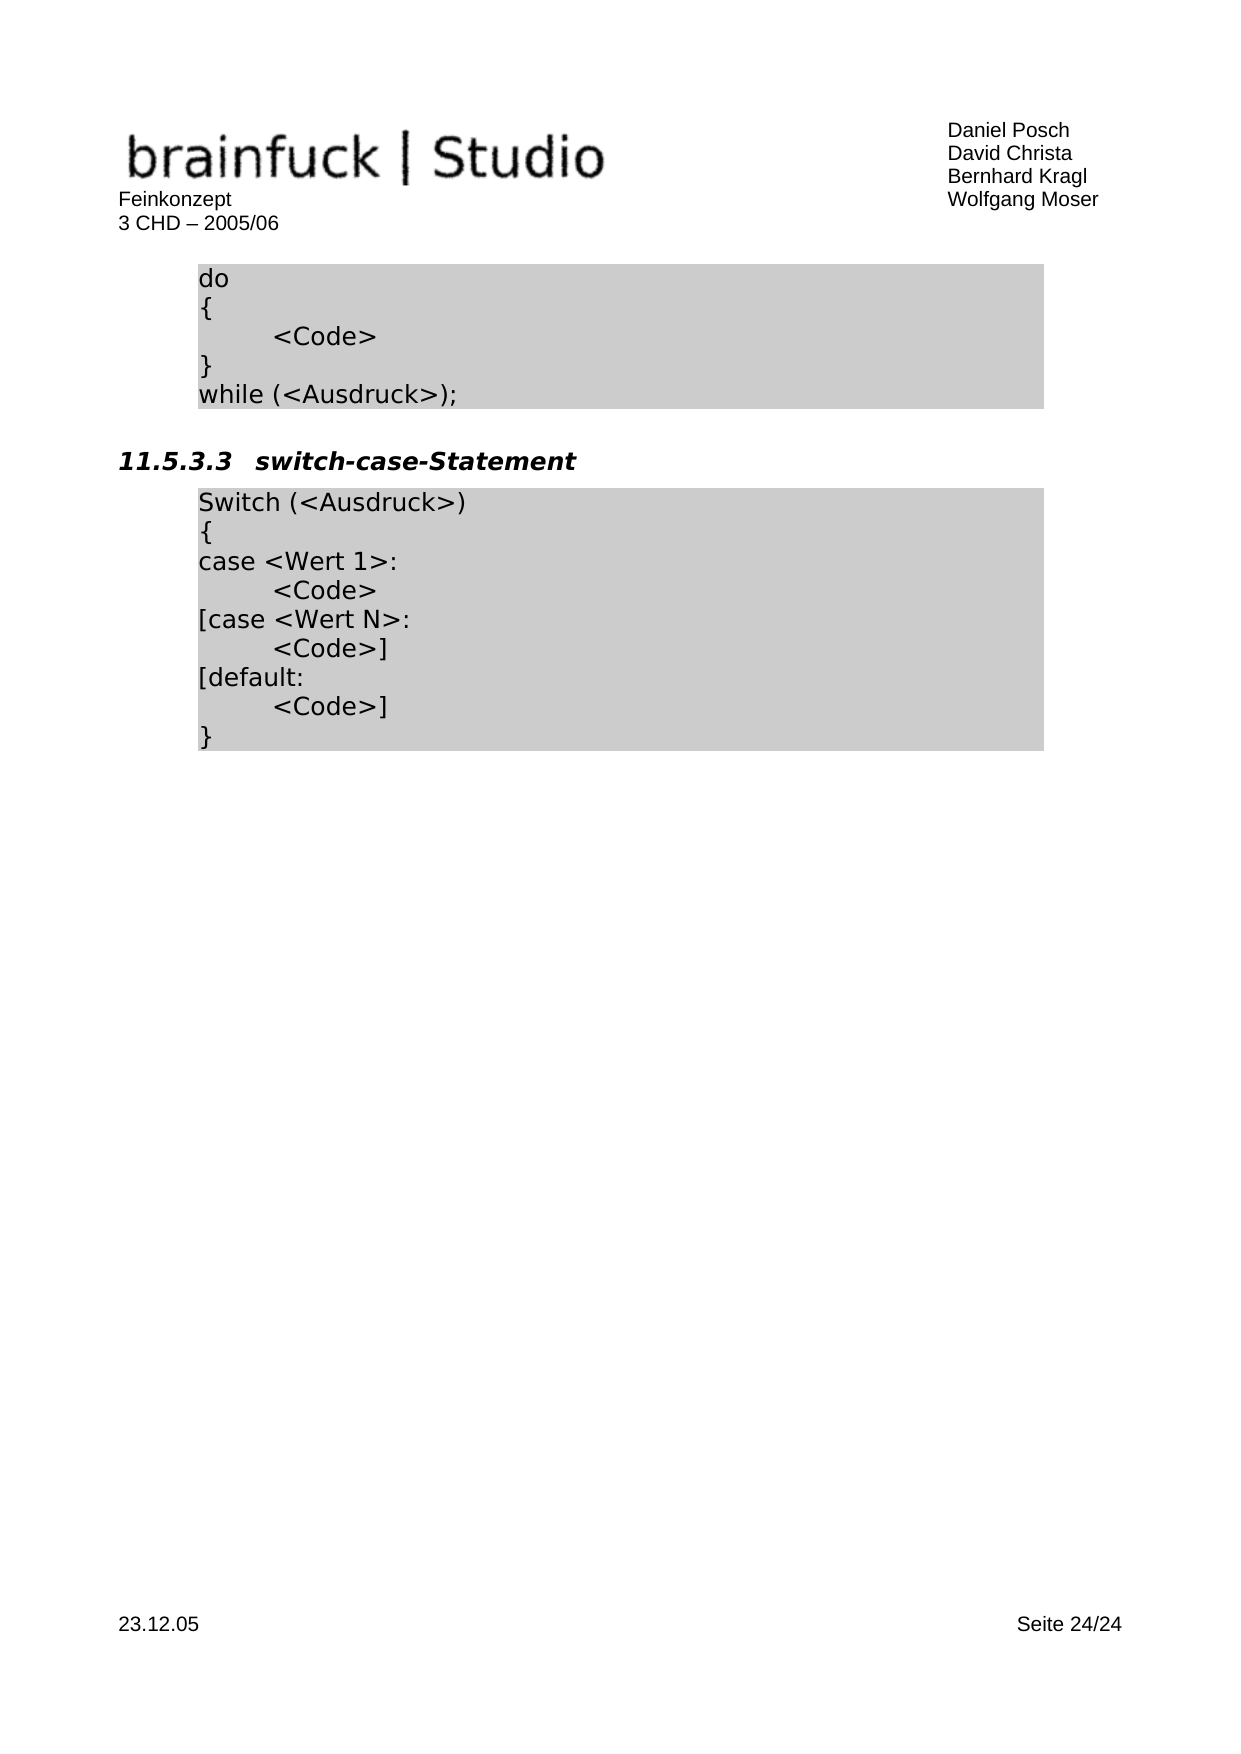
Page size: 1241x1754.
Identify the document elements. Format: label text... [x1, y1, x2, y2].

subtitle switch-case-Statement [118, 447, 1122, 476]
text do { <Code> } while (<Ausdruck>); [198, 264, 1044, 409]
text Switch (<Ausdruck>) { case <Wert 1>: <Code> [case <Wert N>: <Code>] [default: <Code>] } [198, 488, 1044, 751]
picture [118, 118, 609, 187]
